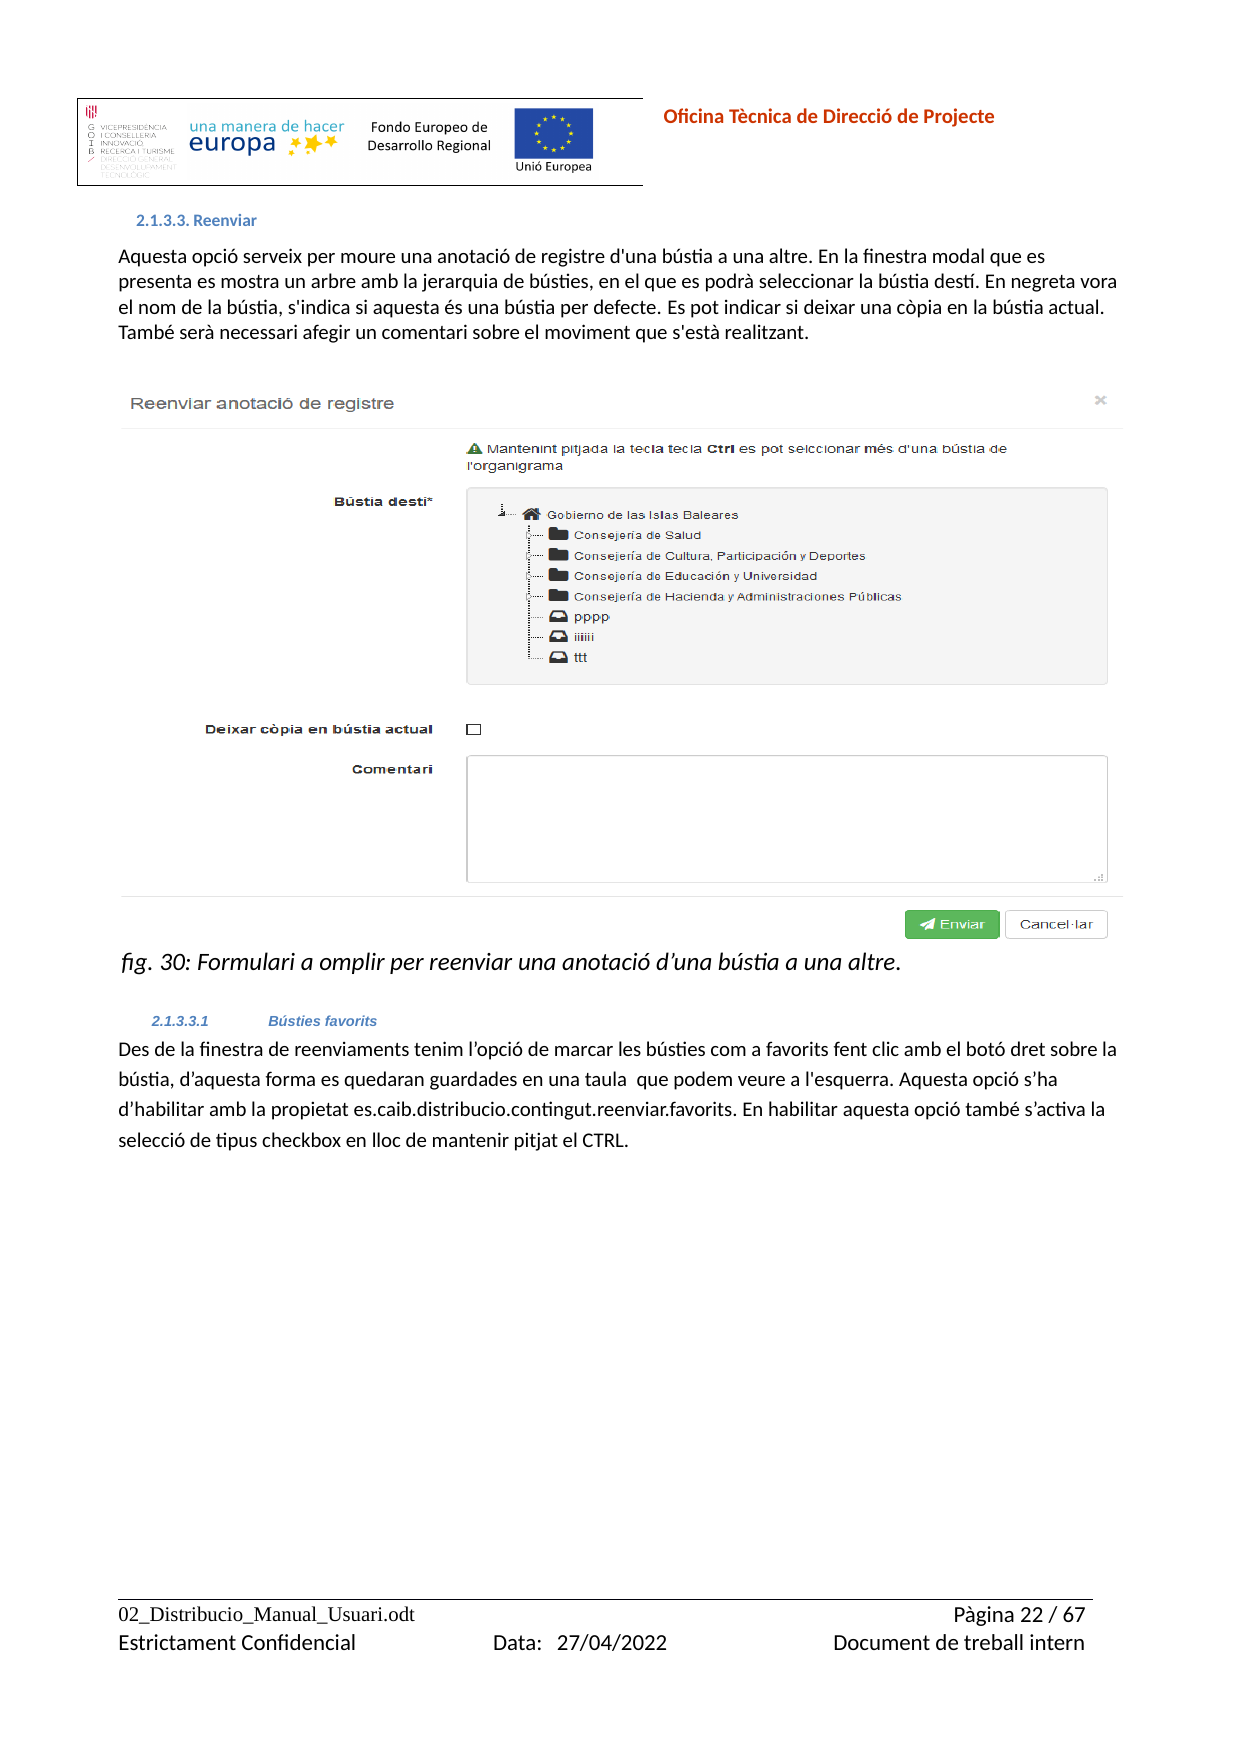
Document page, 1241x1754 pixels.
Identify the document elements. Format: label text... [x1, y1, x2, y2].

text fig. 30: Formulari a omplir per reenviar una anotació d’una bústia a una altre. [121, 946, 1123, 976]
picture [121, 382, 1124, 946]
text Des de la finestra de reenviaments tenim l’opció de marcar les bústies com a favorits fent clic amb el botó dret sobre la bústia, d’aquesta forma es quedaran guardades en una taula que podem veure a l'esquerra. Aquesta opció s’ha d’habilitar amb la propietat es.caib.distribucio.contingut.reenviar.favorits. En habilitar aquesta opció també s’activa la selecció de tipus checkbox en lloc de mantenir pitjat el CTRL. [118, 1036, 1122, 1152]
text Aquesta opció serveix per moure una anotació de registre d'una bústia a una altre. En la finestra modal que es presenta es mostra un arbre amb la jerarquia de bústies, en el que es podrà seleccionar la bústia destí. En negreta vora el nom de la bústia, s'indica si aquesta és una bústia per defecte. Es pot indicar si deixar una còpia en la bústia actual. També serà necessari afegir un comentari sobre el moviment que s'està realitzant. [118, 243, 1122, 345]
picture [187, 103, 599, 180]
subtitle Reenviar [136, 209, 1122, 231]
subtitle Bústies favorits [148, 1013, 1122, 1029]
picture [82, 103, 181, 180]
